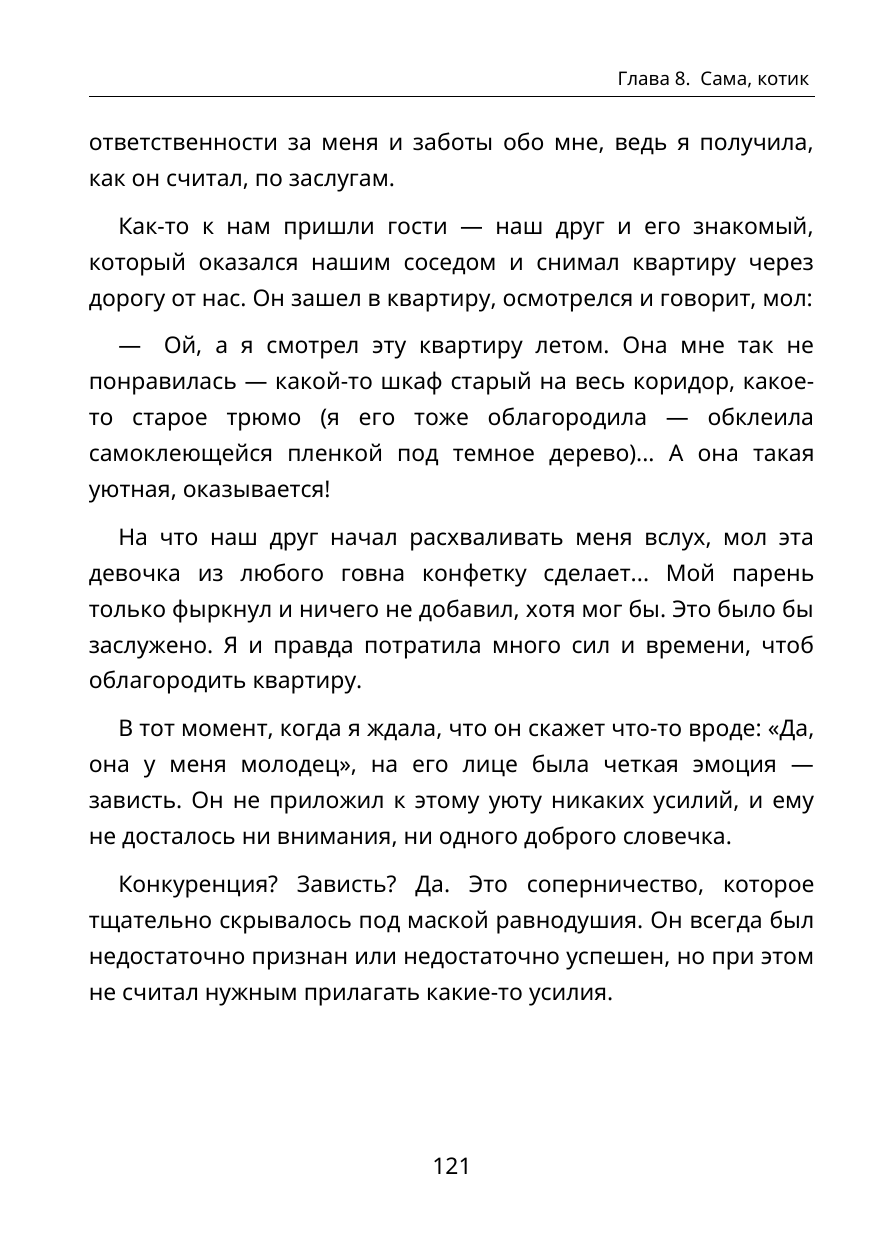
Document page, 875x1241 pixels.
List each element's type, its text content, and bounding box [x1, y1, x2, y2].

text ответственности за меня и заботы обо мне, ведь я получила, как он считал, по заслугам. [88, 126, 815, 193]
text На что наш друг начал расхваливать меня вслух, мол эта девочка из любого говна конфетку сделает... Мой парень только фыркнул и ничего не добавил, хотя мог бы. Это было бы заслужено. Я и правда потратила много сил и времени, чтоб облагородить квартиру. [88, 521, 815, 696]
list Ой, а я смотрел эту квартиру летом. Она мне так не понравилась — какой-то шкаф старый на весь коридор, какое-то старое трюмо (я его тоже облагородила — обклеила самоклеющейся пленкой под темное дерево)... А она такая уютная, оказывается! [88, 329, 815, 504]
text Как-то к нам пришли гости — наш друг и его знакомый, который оказался нашим соседом и снимал квартиру через дорогу от нас. Он зашел в квартиру, осмотрелся и говорит, мол: [88, 210, 815, 313]
text Конкуренция? Зависть? Да. Это соперничество, которое тщательно скрывалось под маской равнодушия. Он всегда был недостаточно признан или недостаточно успешен, но при этом не считал нужным прилагать какие-то усилия. [88, 868, 815, 1007]
text В тот момент, когда я ждала, что он скажет что-то вроде: «Да, она у меня молодец», на его лице была четкая эмоция — зависть. Он не приложил к этому уюту никаких усилий, и ему не досталось ни внимания, ни одного доброго словечка. [88, 712, 815, 851]
